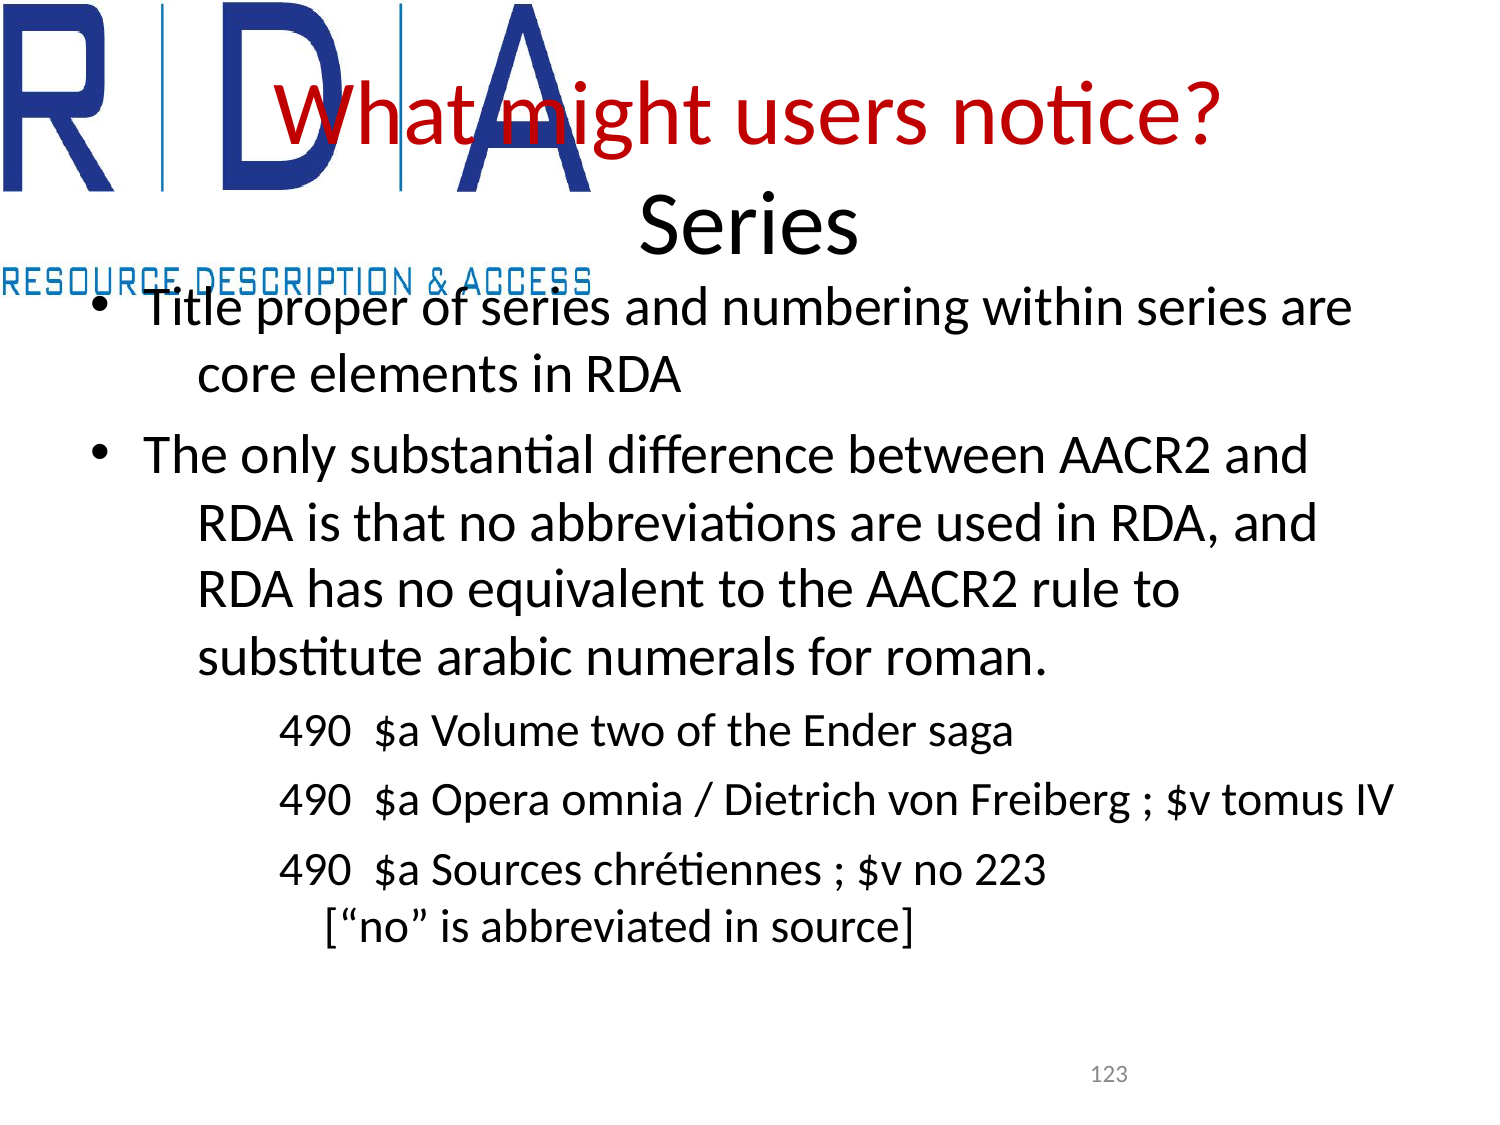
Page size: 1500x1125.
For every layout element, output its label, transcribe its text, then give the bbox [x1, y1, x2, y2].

title What might users notice? Series [75, 45, 1426, 233]
text_box 123 [1074, 1042, 1426, 1103]
list Title proper of series and numbering within series are core elements in RDA The only substantial difference between AACR2 and RDA is that no abbreviations are used in RDA, and RDA has no equivalent to the AACR2 rule to substitute arabic numerals for roman. 490 $a Volume two of the Ender saga 490 $a Opera omnia / Dietrich von Freiberg ; $v tomus IV 490 $a Sources chrétiennes ; $v no 223 [“no” is abbreviated in source] [75, 262, 1426, 1005]
